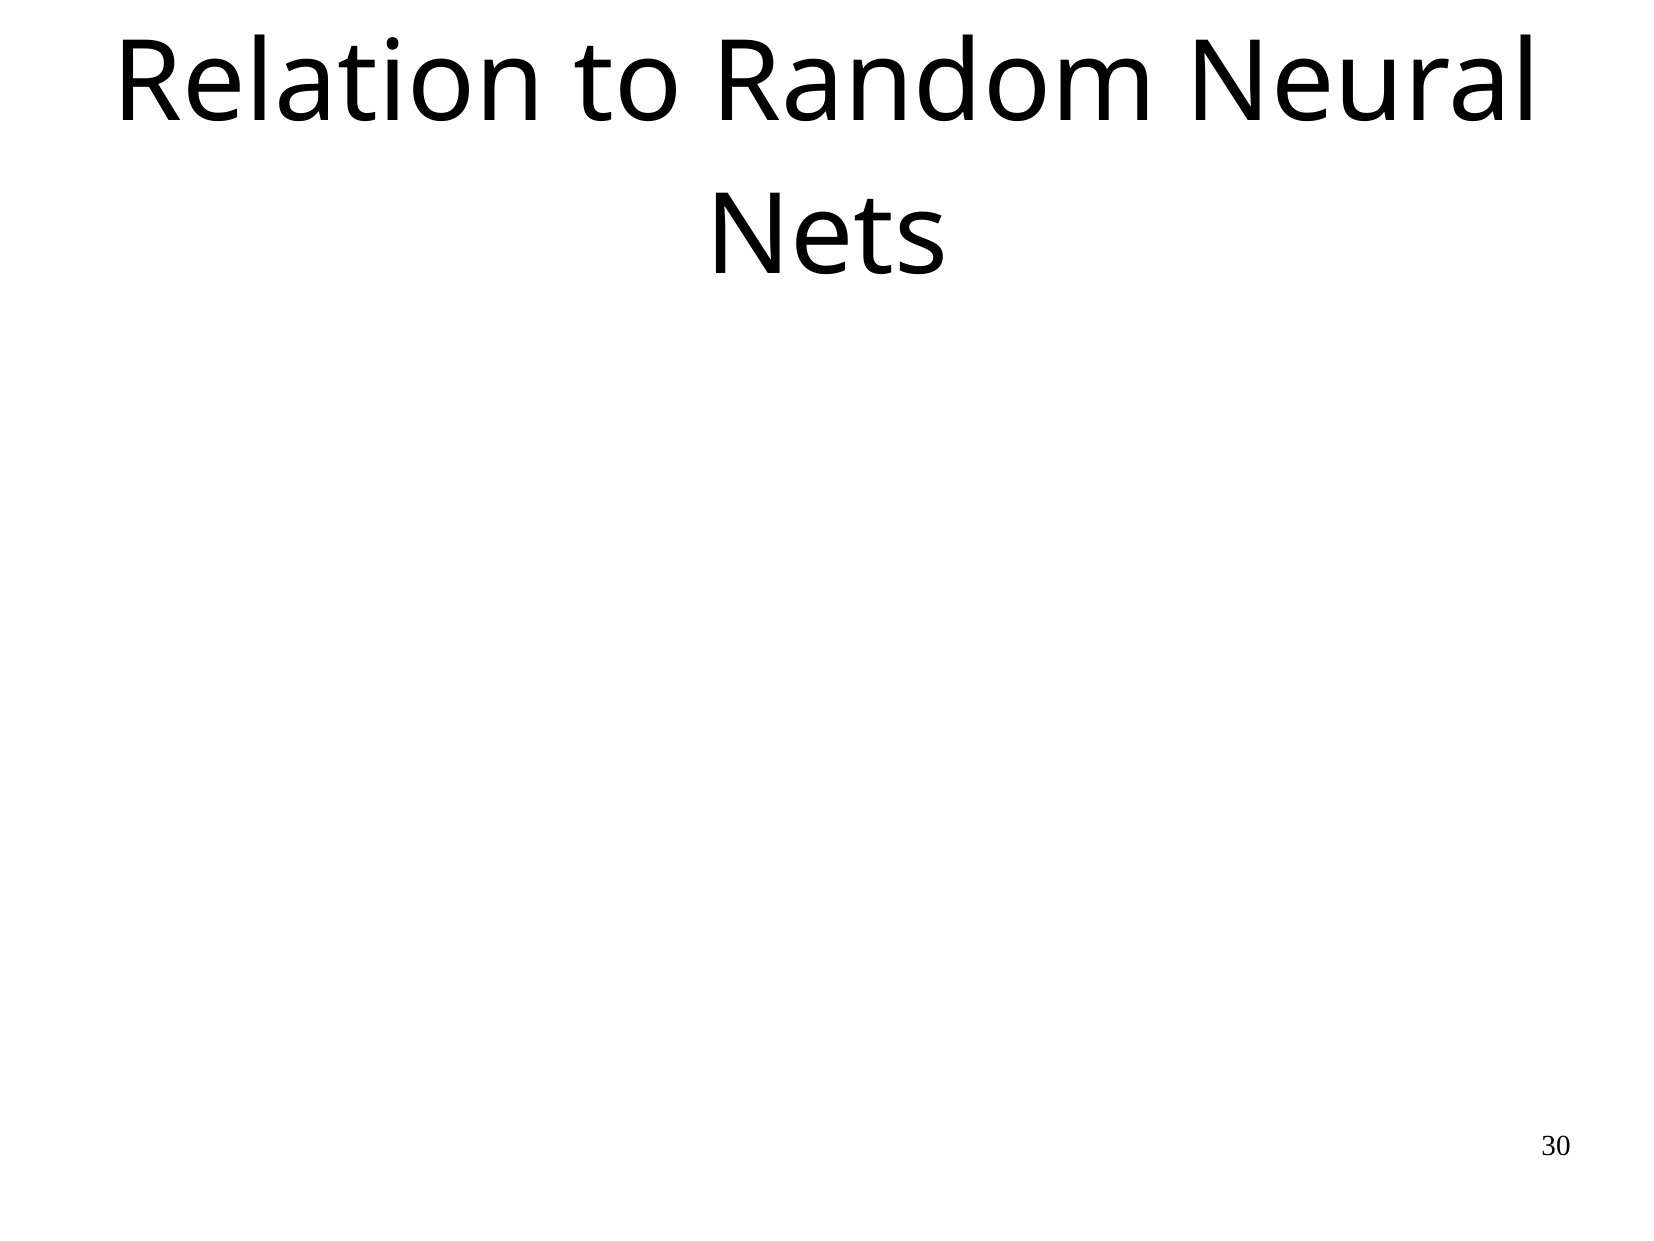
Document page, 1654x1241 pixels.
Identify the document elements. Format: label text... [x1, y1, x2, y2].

title Relation to Random Neural Nets [82, 49, 1571, 257]
